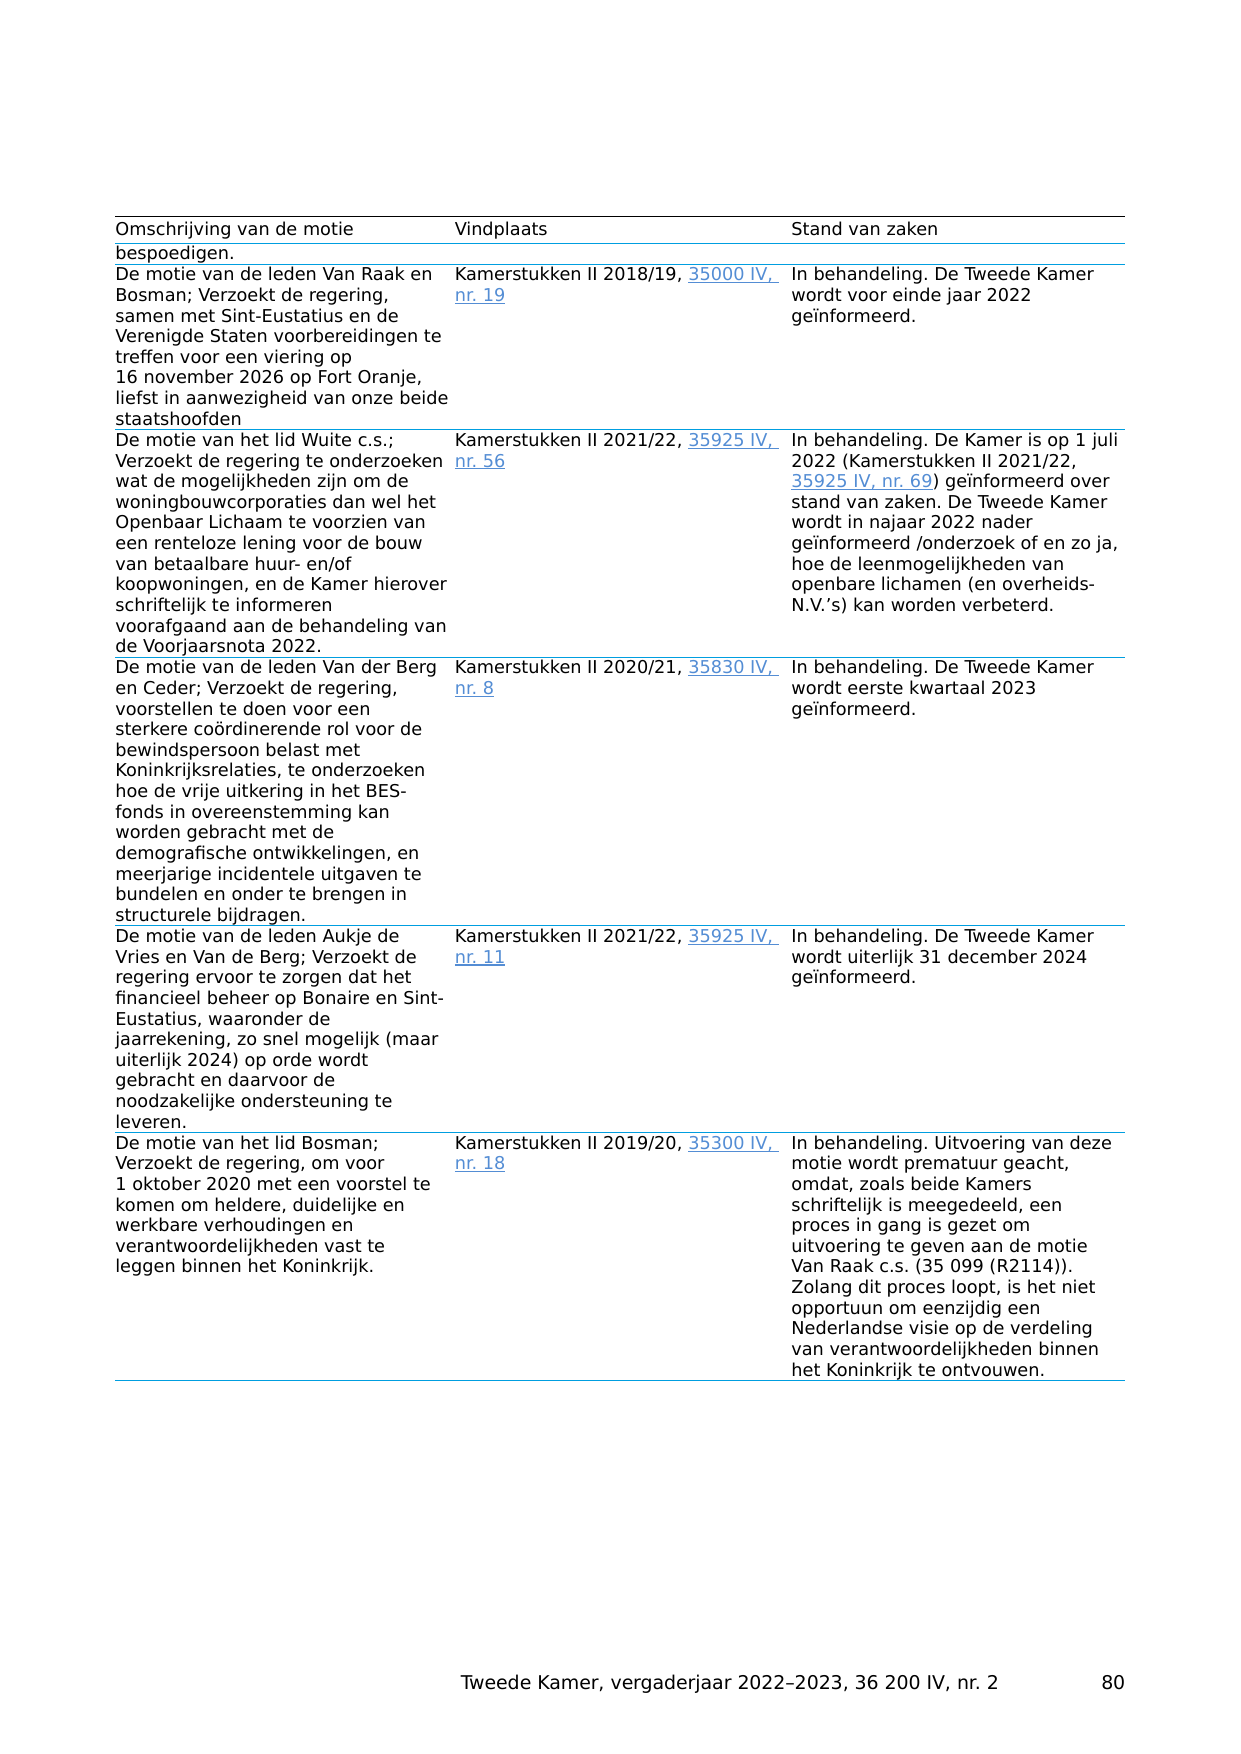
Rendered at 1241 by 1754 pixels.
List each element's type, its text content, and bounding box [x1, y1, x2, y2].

table_cell De motie van het lid Wuite c.s.; Verzoekt de regering te onderzoeken wat de mogelijkheden zijn om de woningbouwcorporaties dan wel het Openbaar Lichaam te voorzien van een renteloze lening voor de bouw van betaalbare huur- en/of koopwoningen, en de Kamer hierover schriftelijk te informeren voorafgaand aan de behandeling van de Voorjaarsnota 2022. [115, 430, 452, 657]
table_cell De motie van de leden Van der Berg en Ceder; Verzoekt de regering, voorstellen te doen voor een sterkere coördinerende rol voor de bewindspersoon belast met Koninkrijksrelaties, te onderzoeken hoe de vrije uitkering in het BES-fonds in overeenstemming kan worden gebracht met de demografische ontwikkelingen, en meerjarige incidentele uitgaven te bundelen en onder te brengen in structurele bijdragen. [115, 658, 452, 925]
table_cell Stand van zaken [788, 217, 1125, 243]
table_cell In behandeling. De Tweede Kamer wordt eerste kwartaal 2023 geïnformeerd. [788, 658, 1125, 925]
table_cell In behandeling. Uitvoering van deze motie wordt prematuur geacht, omdat, zoals beide Kamers schriftelijk is meegedeeld, een proces in gang is gezet om uitvoering te geven aan de motie Van Raak c.s. (35 099 (R2114)). Zolang dit proces loopt, is het niet opportuun om eenzijdig een Nederlandse visie op de verdeling van verantwoordelijkheden binnen het Koninkrijk te ontvouwen. [788, 1133, 1125, 1380]
table_cell Kamerstukken II 2018/19, 35000 IV, nr. 19 [452, 265, 788, 429]
table_cell Omschrijving van de motie [115, 217, 452, 243]
table_cell De motie van het lid Bosman; Verzoekt de regering, om voor 1 oktober 2020 met een voorstel te komen om heldere, duidelijke en werkbare verhoudingen en verantwoordelijkheden vast te leggen binnen het Koninkrijk. [115, 1133, 452, 1380]
table_cell In behandeling. De Tweede Kamer wordt uiterlijk 31 december 2024 geïnformeerd. [788, 926, 1125, 1132]
table_cell De motie van de leden Aukje de Vries en Van de Berg; Verzoekt de regering ervoor te zorgen dat het financieel beheer op Bonaire en Sint-Eustatius, waaronder de jaarrekening, zo snel mogelijk (maar uiterlijk 2024) op orde wordt gebracht en daarvoor de noodzakelijke ondersteuning te leveren. [115, 926, 452, 1132]
table_cell De motie van de leden Van Raak en Bosman; Verzoekt de regering, samen met Sint-Eustatius en de Verenigde Staten voorbereidingen te treffen voor een viering op 16 november 2026 op Fort Oranje, liefst in aanwezigheid van onze beide staatshoofden [115, 265, 452, 429]
table_cell Kamerstukken II 2021/22, 35925 IV, nr. 11 [452, 926, 788, 1132]
table_cell Kamerstukken II 2021/22, 35925 IV, nr. 56 [452, 430, 788, 657]
table_cell In behandeling. De Tweede Kamer wordt voor einde jaar 2022 geïnformeerd. [788, 265, 1125, 429]
table_cell Kamerstukken II 2020/21, 35830 IV, nr. 8 [452, 658, 788, 925]
table_cell [788, 244, 1125, 264]
table_cell Vindplaats [452, 217, 788, 243]
table_cell bespoedigen. [115, 244, 452, 264]
table_cell Kamerstukken II 2019/20, 35300 IV, nr. 18 [452, 1133, 788, 1380]
table_cell In behandeling. De Kamer is op 1 juli 2022 (Kamerstukken II 2021/22, 35925 IV, nr. 69) geïnformeerd over stand van zaken. De Tweede Kamer wordt in najaar 2022 nader geïnformeerd /onderzoek of en zo ja, hoe de leenmogelijkheden van openbare lichamen (en overheids-N.V.’s) kan worden verbeterd. [788, 430, 1125, 657]
table_header Tabel 37 Door de Staten-Generaal aanvaarde moties die nog niet zijn afgerond (stand per 30 juni 2022) [115, 191, 1125, 216]
table_cell [452, 244, 788, 264]
